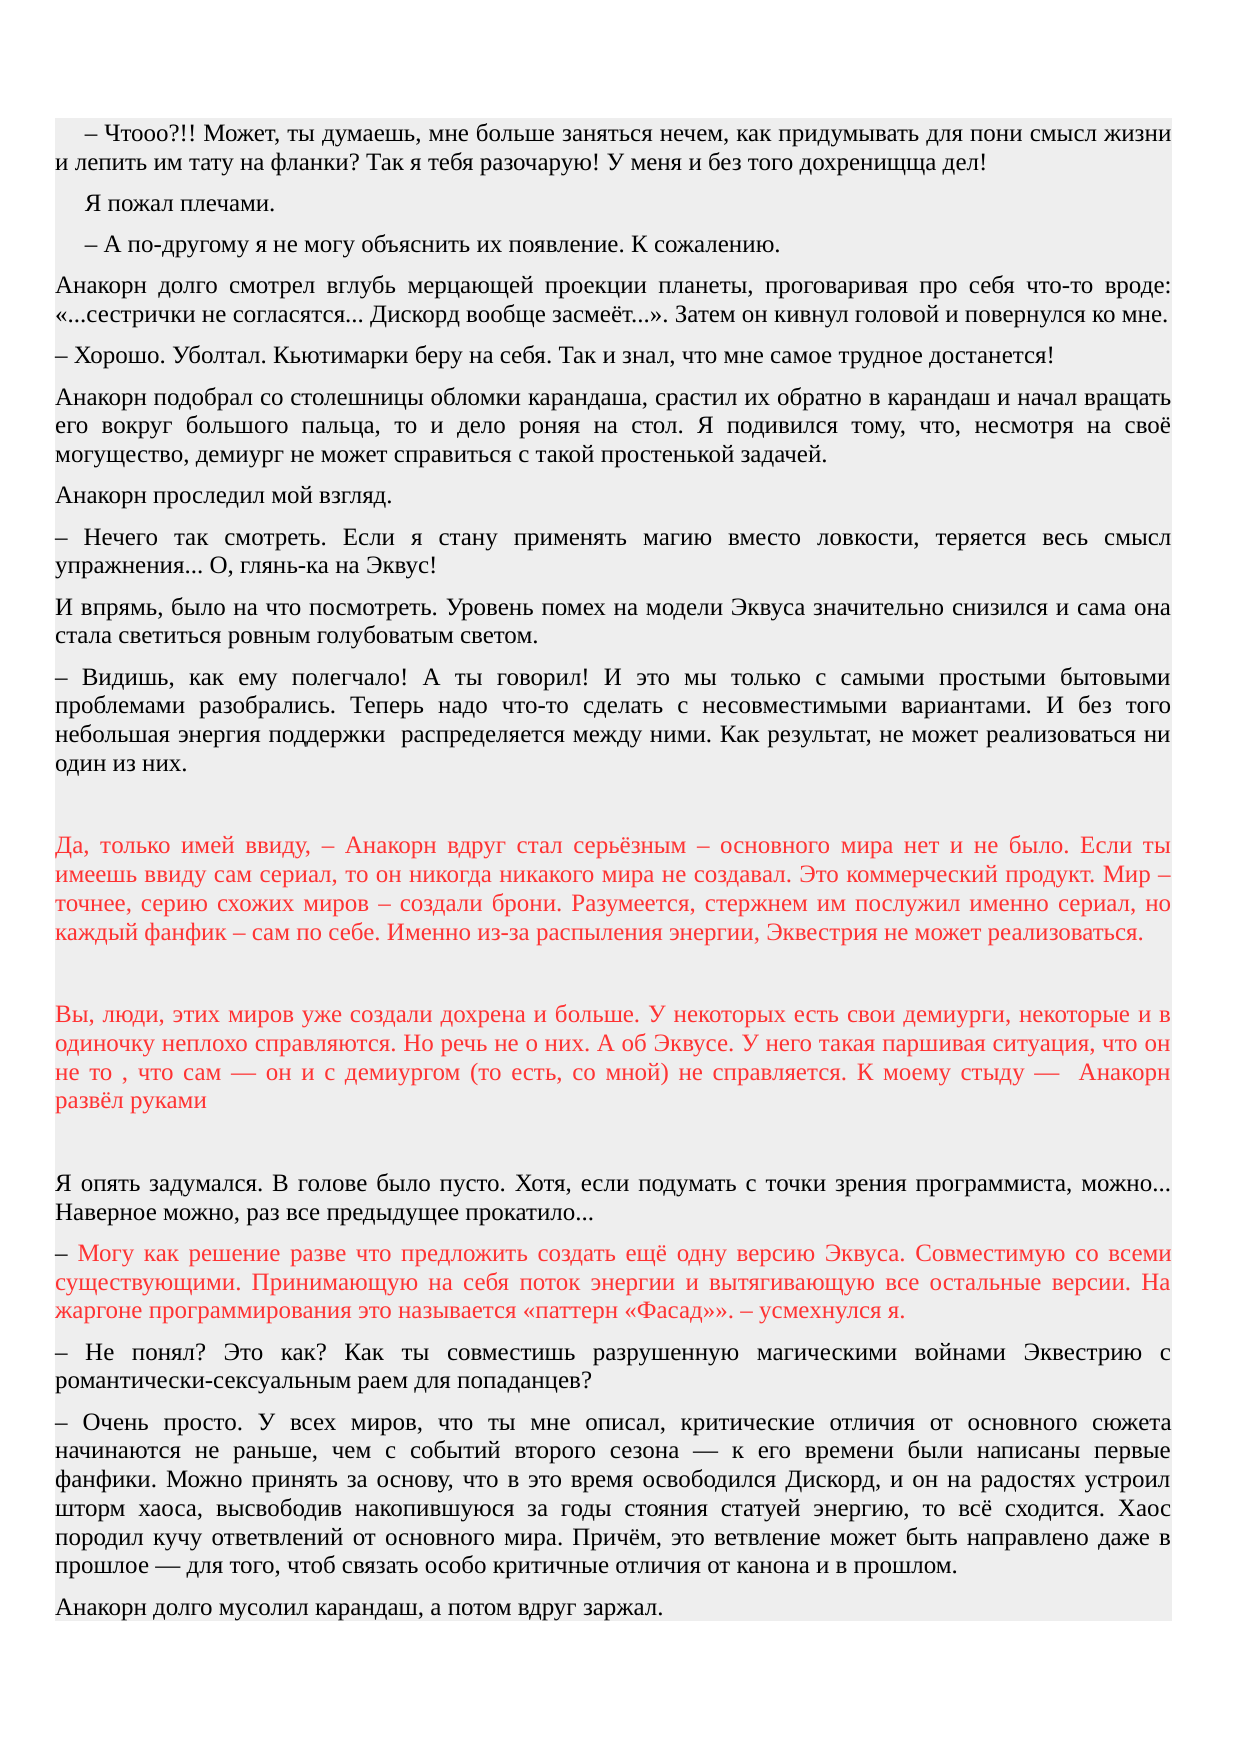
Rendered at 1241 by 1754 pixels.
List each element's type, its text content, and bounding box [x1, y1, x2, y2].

text Анакорн долго смотрел вглубь мерцающей проекции планеты, проговаривая про себя что-то вроде: «...сестрички не согласятся... Дискорд вообще засмеёт...». Затем он кивнул головой и повернулся ко мне. [55, 271, 1172, 328]
text – Могу как решение разве что предложить создать ещё одну версию Эквуса. Совместимую со всеми существующими. Принимающую на себя поток энергии и вытягивающую все остальные версии. На жаргоне программирования это называется «паттерн «Фасад»». – усмехнулся я. [55, 1238, 1172, 1324]
text – Очень просто. У всех миров, что ты мне описал, критические отличия от основного сюжета начинаются не раньше, чем с событий второго сезона — к его времени были написаны первые фанфики. Можно принять за основу, что в это время освободился Дискорд, и он на радостях устроил шторм хаоса, высвободив накопившуюся за годы стояния статуей энергию, то всё сходится. Хаос породил кучу ответвлений от основного мира. Причём, это ветвление может быть направлено даже в прошлое — для того, чтоб связать особо критичные отличия от канона и в прошлом. [55, 1407, 1172, 1579]
text Анакорн проследил мой взгляд. [55, 481, 1172, 509]
text – Хорошо. Уболтал. Кьютимарки беру на себя. Так и знал, что мне самое трудное достанется! [55, 341, 1172, 369]
text Я пожал плечами. [55, 188, 1172, 217]
text И впрямь, было на что посмотреть. Уровень помех на модели Эквуса значительно снизился и сама она стала светиться ровным голубоватым светом. [55, 592, 1172, 649]
text Вы, люди, этих миров уже создали дохрена и больше. У некоторых есть свои демиурги, некоторые и в одиночку неплохо справляются. Но речь не о них. А об Эквусе. У него такая паршивая ситуация, что он не то , что сам — он и с демиургом (то есть, со мной) не справляется. К моему стыду — Анакорн развёл руками [55, 999, 1172, 1114]
text Я опять задумался. В голове было пусто. Хотя, если подумать с точки зрения программиста, можно... Наверное можно, раз все предыдущее прокатило... [55, 1168, 1172, 1226]
text – А по-другому я не могу объяснить их появление. К сожалению. [55, 229, 1172, 258]
text – Нечего так смотреть. Если я стану применять магию вместо ловкости, теряется весь смысл упражнения... О, глянь-ка на Эквус! [55, 522, 1172, 579]
text Анакорн долго мусолил карандаш, а потом вдруг заржал. [55, 1592, 1172, 1621]
text – Не понял? Это как? Как ты совместишь разрушенную магическими войнами Эквестрию с романтически-сексуальным раем для попаданцев? [55, 1337, 1172, 1394]
text – Чтооо?!! Может, ты думаешь, мне больше заняться нечем, как придумывать для пони смысл жизни и лепить им тату на фланки? Так я тебя разочарую! У меня и без того дохренищща дел! [55, 118, 1172, 176]
text – Видишь, как ему полегчало! А ты говорил! И это мы только с самыми простыми бытовыми проблемами разобрались. Теперь надо что-то сделать с несовместимыми вариантами. И без того небольшая энергия поддержки распределяется между ними. Как результат, не может реализоваться ни один из них. [55, 662, 1172, 777]
text Анакорн подобрал со столешницы обломки карандаша, срастил их обратно в карандаш и начал вращать его вокруг большого пальца, то и дело роняя на стол. Я подивился тому, что, несмотря на своё могущество, демиург не может справиться с такой простенькой задачей. [55, 382, 1172, 468]
text Да, только имей ввиду, – Анакорн вдруг стал серьёзным – основного мира нет и не было. Если ты имеешь ввиду сам сериал, то он никогда никакого мира не создавал. Это коммерческий продукт. Мир – точнее, серию схожих миров – создали брони. Разумеется, стержнем им послужил именно сериал, но каждый фанфик – сам по себе. Именно из-за распыления энергии, Эквестрия не может реализоваться. [55, 831, 1172, 946]
